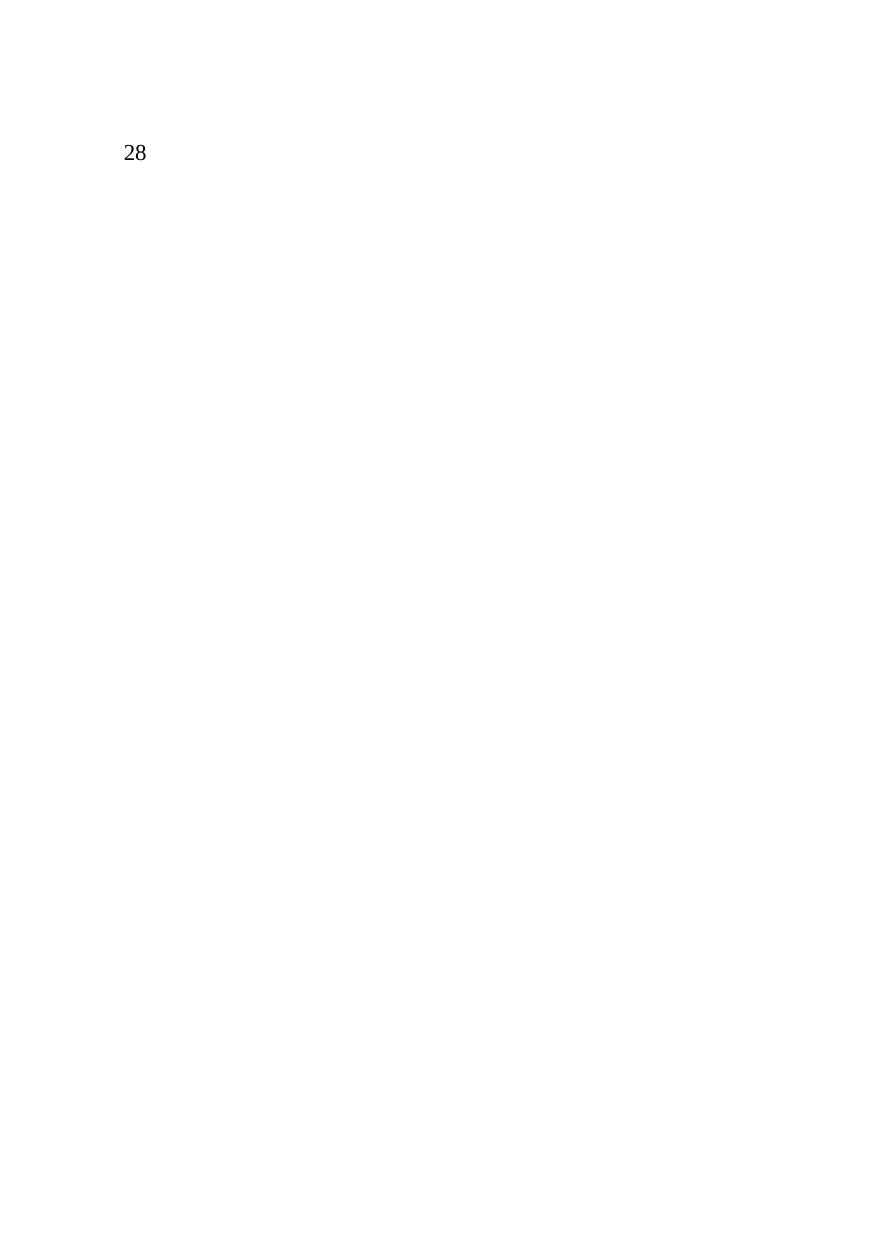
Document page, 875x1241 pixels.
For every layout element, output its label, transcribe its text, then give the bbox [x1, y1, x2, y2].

text 28 [123, 139, 791, 165]
